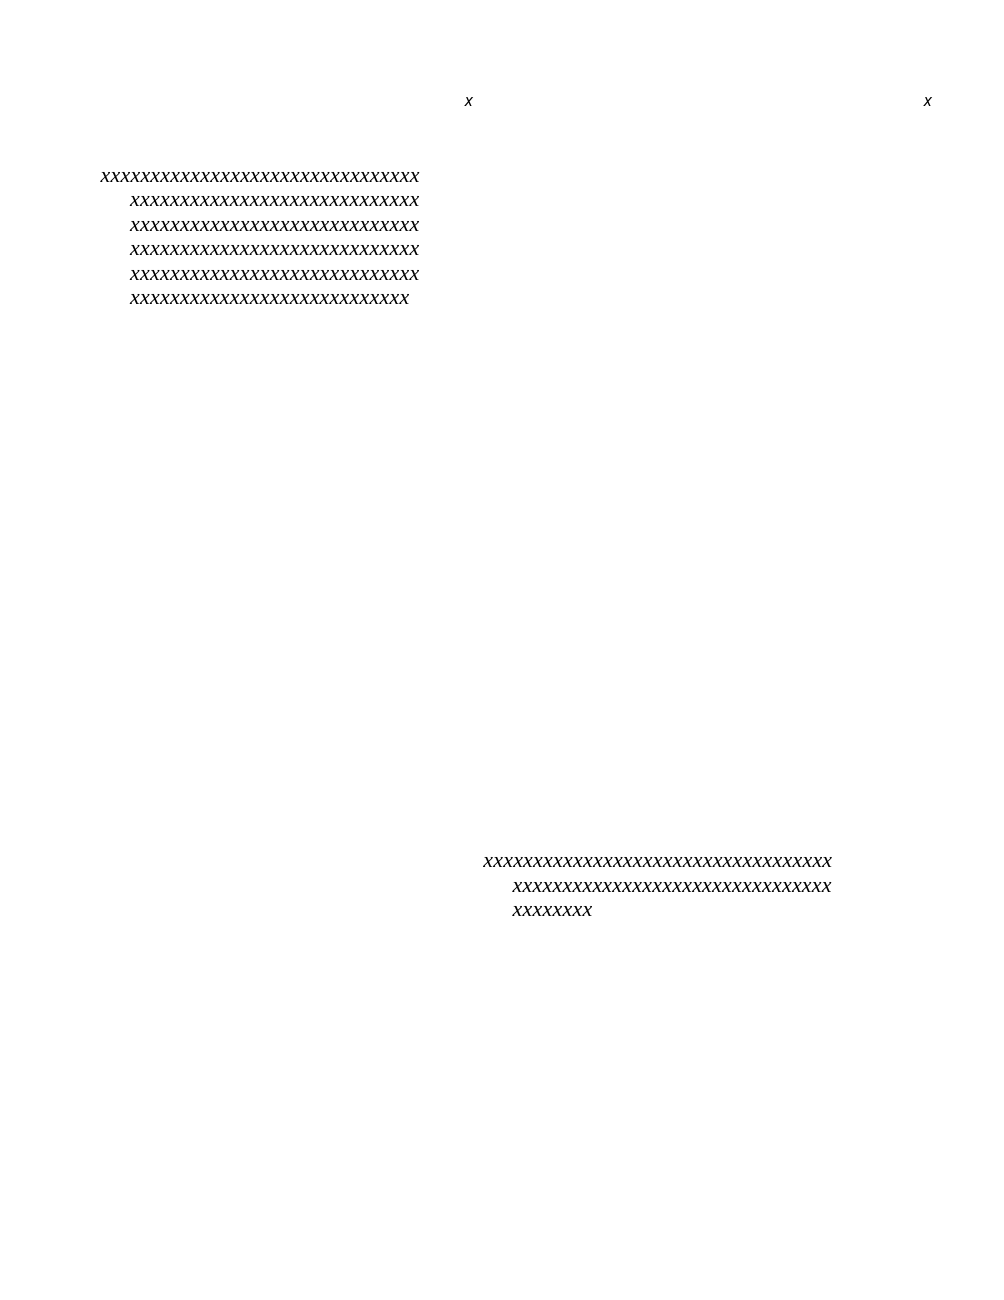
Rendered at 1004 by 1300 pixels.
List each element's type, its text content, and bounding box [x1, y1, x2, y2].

text xxxxxxxxxxxxxxxxxxxxxxxxxxxxxxxxxxxxxxxxxxxxxxxxxxxxxxxxxxxxxxxxxxxxxxxxxxxxxxxxxxxxxxxxxxxxxxxxxxxxxxxxxxxxxxxxxxxxxxxxxxxxxxxxxxxxxxxxxxxxxxxxxxxxxxxxxxxxxxxxxxxxxxxxxxxxxxxx [100, 163, 427, 309]
text xxxxxxxxxxxxxxxxxxxxxxxxxxxxxxxxxxxxxxxxxxxxxxxxxxxxxxxxxxxxxxxxxxxxxxxxxxx [483, 848, 837, 921]
